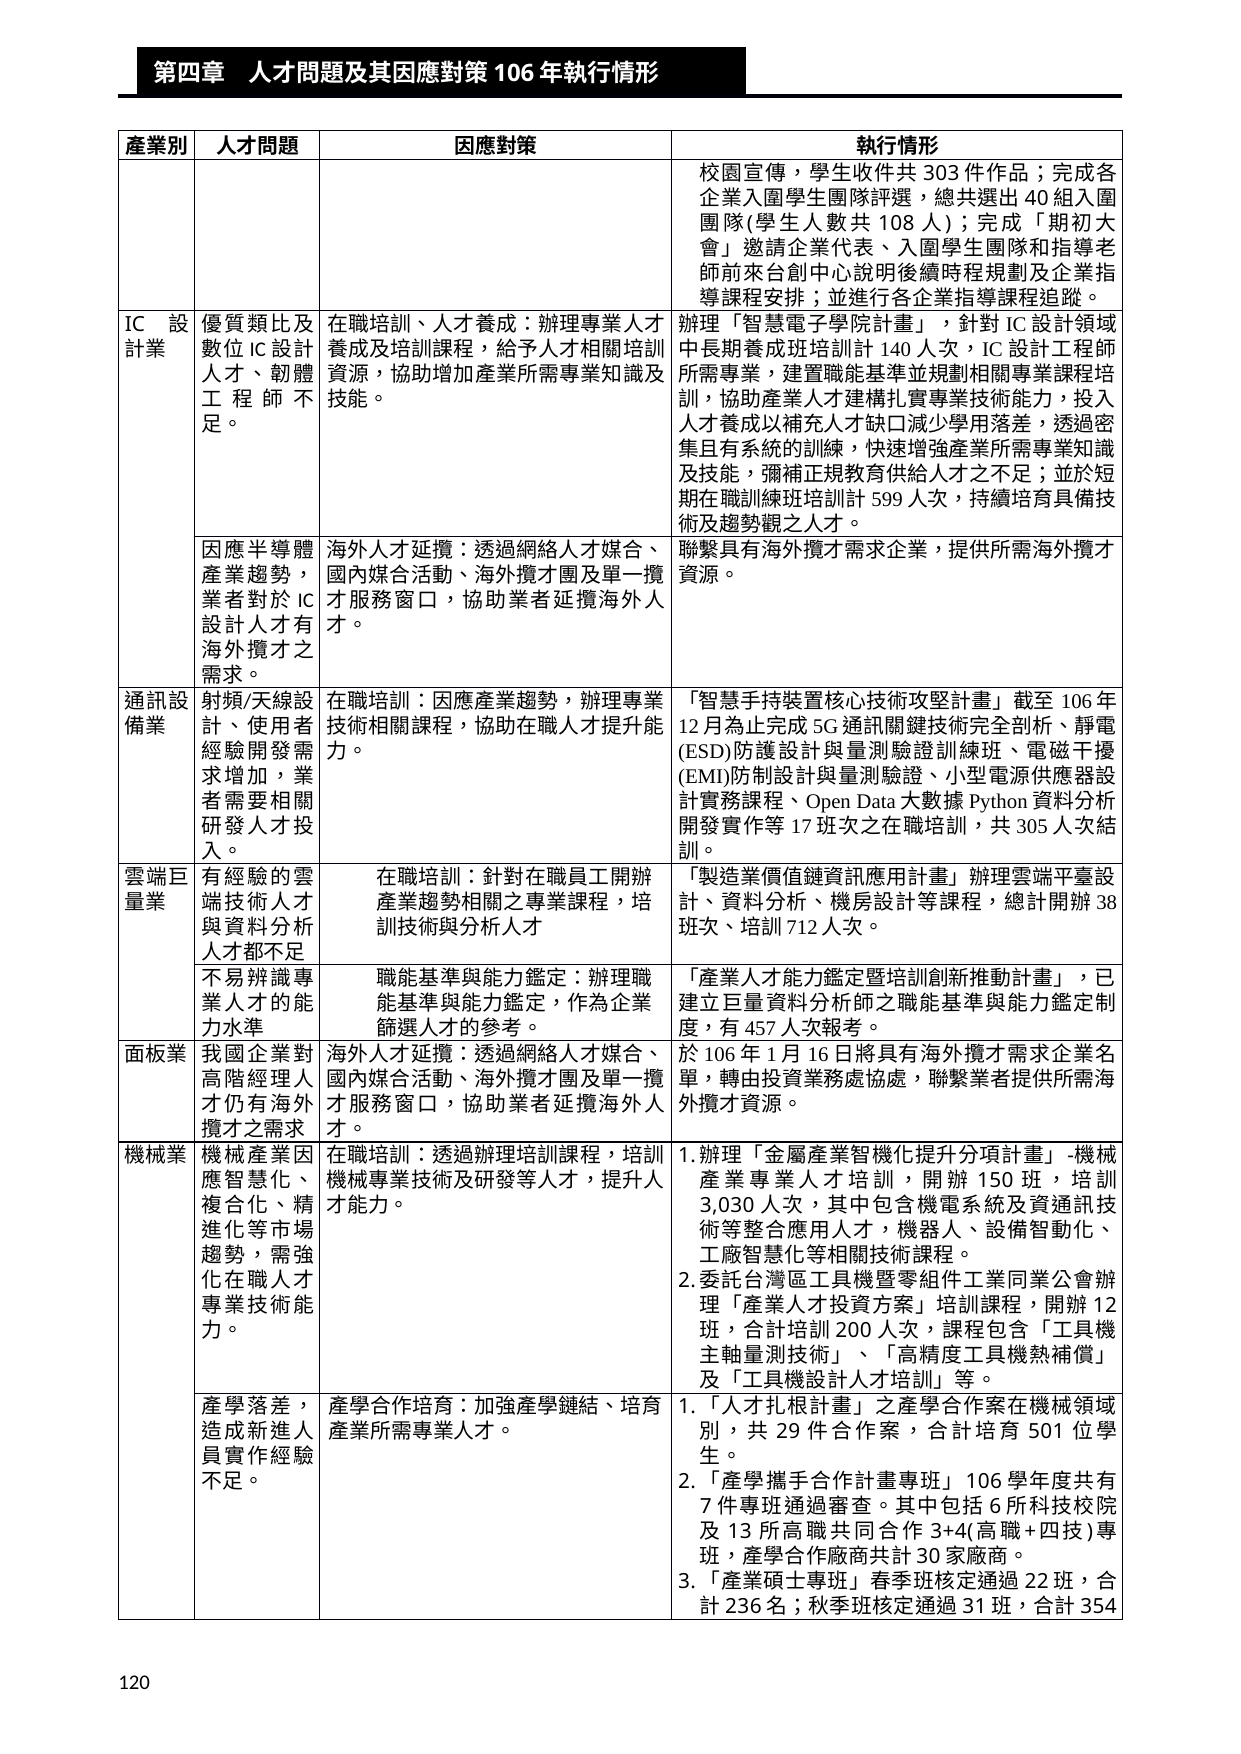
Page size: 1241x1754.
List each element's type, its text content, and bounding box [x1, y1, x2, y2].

table_cell 海外人才延攬：透過網絡人才媒合、國內媒合活動、海外攬才團及單一攬才服務窗口，協助業者延攬海外人才。 [320, 1041, 671, 1141]
table_cell [195, 160, 319, 310]
table_cell 「製造業價值鏈資訊應用計畫」辦理雲端平臺設計、資料分析、機房設計等課程，總計開辦38班次、培訓712人次。 [672, 864, 1122, 964]
table_cell 「人才扎根計畫」之產學合作案在機械領域別，共29件合作案，合計培育501位學生。 「產學攜手合作計畫專班」106學年度共有7件專班通過審查。其中包括6所科技校院及13所高職共同合作3+4(高職+四技)專班，產學合作廠商共計30家廠商。 「產業碩士專班」春季班核定通過22班，合計236名；秋季班核定通過31班，合計354 [672, 1394, 1122, 1618]
table_header 因應對策 [320, 131, 671, 159]
table_cell 產學合作培育：加強產學鏈結、培育產業所需專業人才。 [320, 1394, 671, 1618]
table_cell 辦理「智慧電子學院計畫」，針對IC設計領域中長期養成班培訓計140人次，IC設計工程師所需專業，建置職能基準並規劃相關專業課程培訓，協助產業人才建構扎實專業技術能力，投入人才養成以補充人才缺口減少學用落差，透過密集且有系統的訓練，快速增強產業所需專業知識及技能，彌補正規教育供給人才之不足；並於短期在職訓練班培訓計599人次，持續培育具備技術及趨勢觀之人才。 [672, 311, 1122, 536]
table_cell 機械產業因應智慧化、複合化、精進化等市場趨勢，需強化在職人才專業技術能力。 [195, 1143, 319, 1392]
table_header 產業別 [119, 131, 194, 159]
table_cell 不易辨識專業人才的能力水準 [195, 965, 319, 1040]
table_cell 射頻/天線設計、使用者經驗開發需求增加，業者需要相關研發人才投入。 [195, 688, 319, 863]
table_cell [119, 160, 194, 310]
table_cell 「產業人才能力鑑定暨培訓創新推動計畫」，已建立巨量資料分析師之職能基準與能力鑑定制度，有457人次報考。 [672, 965, 1122, 1040]
table_cell 職能基準與能力鑑定：辦理職能基準與能力鑑定，作為企業篩選人才的參考。 [320, 965, 671, 1040]
table_cell 雲端巨量業 [119, 864, 194, 1040]
table_cell 在職培訓、人才養成：辦理專業人才養成及培訓課程，給予人才相關培訓資源，協助增加產業所需專業知識及技能。 [320, 311, 671, 536]
table_cell 產學落差，造成新進人員實作經驗不足。 [195, 1394, 319, 1618]
table_cell 因應半導體產業趨勢，業者對於IC設計人才有海外攬才之需求。 [195, 537, 319, 687]
table_header 執行情形 [672, 131, 1122, 159]
table_header 人才問題 [195, 131, 319, 159]
table_cell 我國企業對高階經理人才仍有海外攬才之需求 [195, 1041, 319, 1141]
table_cell 於106年1月16日將具有海外攬才需求企業名單，轉由投資業務處協處，聯繫業者提供所需海外攬才資源。 [672, 1041, 1122, 1141]
table_cell 辦理「金屬產業智機化提升分項計畫」-機械產業專業人才培訓，開辦150班，培訓3,030人次，其中包含機電系統及資通訊技術等整合應用人才，機器人、設備智動化、工廠智慧化等相關技術課程。 委託台灣區工具機暨零組件工業同業公會辦理「產業人才投資方案」培訓課程，開辦12班，合計培訓200人次，課程包含「工具機主軸量測技術」、「高精度工具機熱補償」及「工具機設計人才培訓」等。 [672, 1143, 1122, 1392]
table_cell 在職培訓：透過辦理培訓課程，培訓機械專業技術及研發等人才，提升人才能力。 [320, 1143, 671, 1392]
table_cell 海外人才延攬：透過網絡人才媒合、國內媒合活動、海外攬才團及單一攬才服務窗口，協助業者延攬海外人才。 [320, 537, 671, 687]
table_cell 在職培訓：因應產業趨勢，辦理專業技術相關課程，協助在職人才提升能力。 [320, 688, 671, 863]
table_cell 校園宣傳，學生收件共303件作品；完成各企業入圍學生團隊評選，總共選出40組入圍團隊(學生人數共108人)；完成「期初大會」邀請企業代表、入圍學生團隊和指導老師前來台創中心說明後續時程規劃及企業指導課程安排；並進行各企業指導課程追蹤。 [672, 160, 1122, 310]
table_cell 面板業 [119, 1041, 194, 1141]
table_cell IC設計業 [119, 311, 194, 687]
table_cell 通訊設備業 [119, 688, 194, 863]
table_cell 機械業 [119, 1143, 194, 1618]
table_cell 「智慧手持裝置核心技術攻堅計畫」截至106年12月為止完成5G通訊關鍵技術完全剖析、靜電(ESD)防護設計與量測驗證訓練班、電磁干擾(EMI)防制設計與量測驗證、小型電源供應器設計實務課程、Open Data大數據Python資料分析開發實作等17班次之在職培訓，共305人次結訓。 [672, 688, 1122, 863]
table_cell 在職培訓：針對在職員工開辦產業趨勢相關之專業課程，培訓技術與分析人才 [320, 864, 671, 964]
table_cell 聯繫具有海外攬才需求企業，提供所需海外攬才資源。 [672, 537, 1122, 687]
table_cell [320, 160, 671, 310]
table_cell 優質類比及數位IC設計人才、韌體工程師不足。 [195, 311, 319, 536]
table_cell 有經驗的雲端技術人才與資料分析人才都不足 [195, 864, 319, 964]
